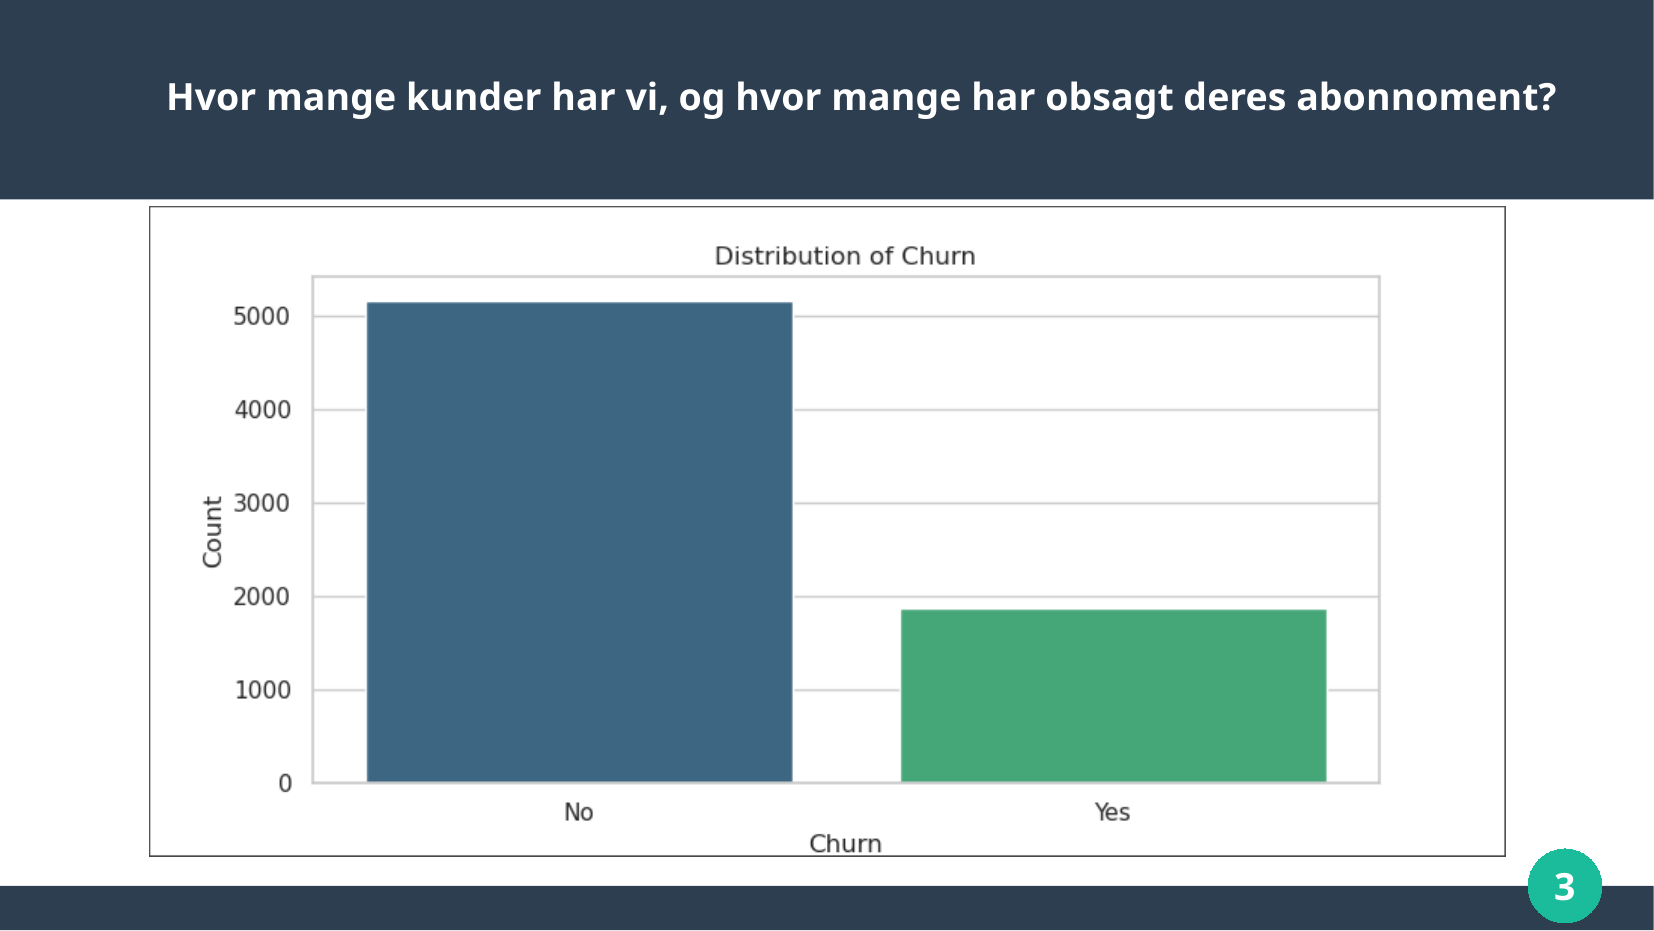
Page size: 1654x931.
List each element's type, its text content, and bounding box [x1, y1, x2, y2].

title Hvor mange kunder har vi, og hvor mange har obsagt deres abonnoment? [59, 37, 1595, 155]
picture [149, 206, 1506, 857]
